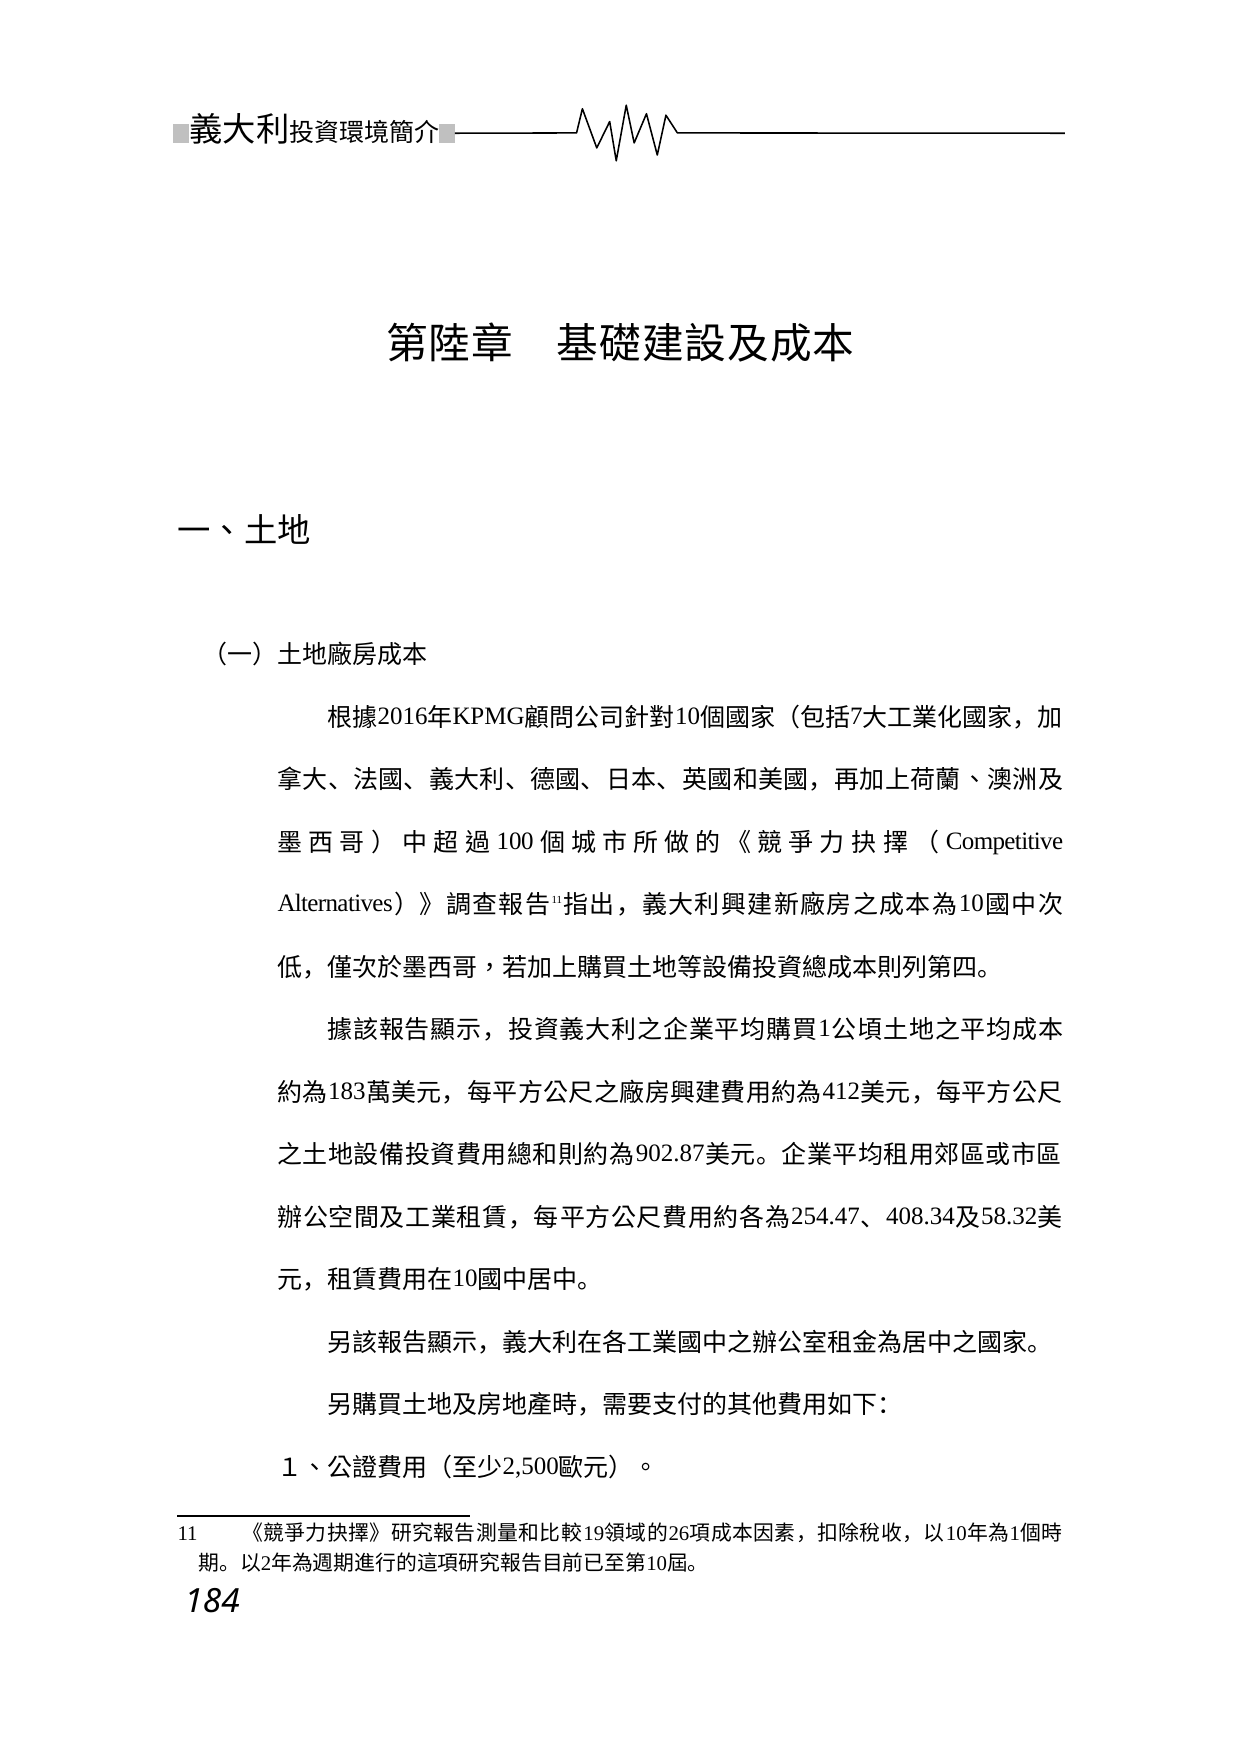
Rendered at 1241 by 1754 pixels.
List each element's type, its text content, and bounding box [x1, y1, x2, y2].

text 一、土地 [177, 486, 1063, 549]
text 據該報告顯示，投資義大利之企業平均購買1公頃土地之平均成本約為183萬美元，每平方公尺之廠房興建費用約為412美元，每平方公尺之土地設備投資費用總和則約為902.87美元。企業平均租用郊區或市區辦公空間及工業租賃，每平方公尺費用約各為254.47、408.34及58.32美元，租賃費用在10國中居中。 [277, 986, 1063, 1299]
text １、公證費用（至少2,500歐元）。 [277, 1424, 1063, 1486]
text 另該報告顯示，義大利在各工業國中之辦公室租金為居中之國家。 [277, 1299, 1063, 1361]
text 《競爭力抉擇》研究報告測量和比較19領域的26項成本因素，扣除稅收，以10年為1個時期。以2年為週期進行的這項研究報告目前已至第10屆。 [177, 1516, 1063, 1577]
text （一）土地廠房成本 [202, 611, 1063, 674]
text 另購買土地及房地產時，需要支付的其他費用如下： [277, 1361, 1063, 1424]
text 第陸章 基礎建設及成本 [177, 299, 1063, 361]
text 根據2016年KPMG顧問公司針對10個國家（包括7大工業化國家，加拿大、法國、義大利、德國、日本、英國和美國，再加上荷蘭、澳洲及墨西哥）中超過100個城市所做的《競爭力抉擇（Competitive Alternatives）》調查報告指出，義大利興建新廠房之成本為10國中次低，僅次於墨西哥，若加上購買土地等設備投資總成本則列第四。 [277, 674, 1063, 986]
